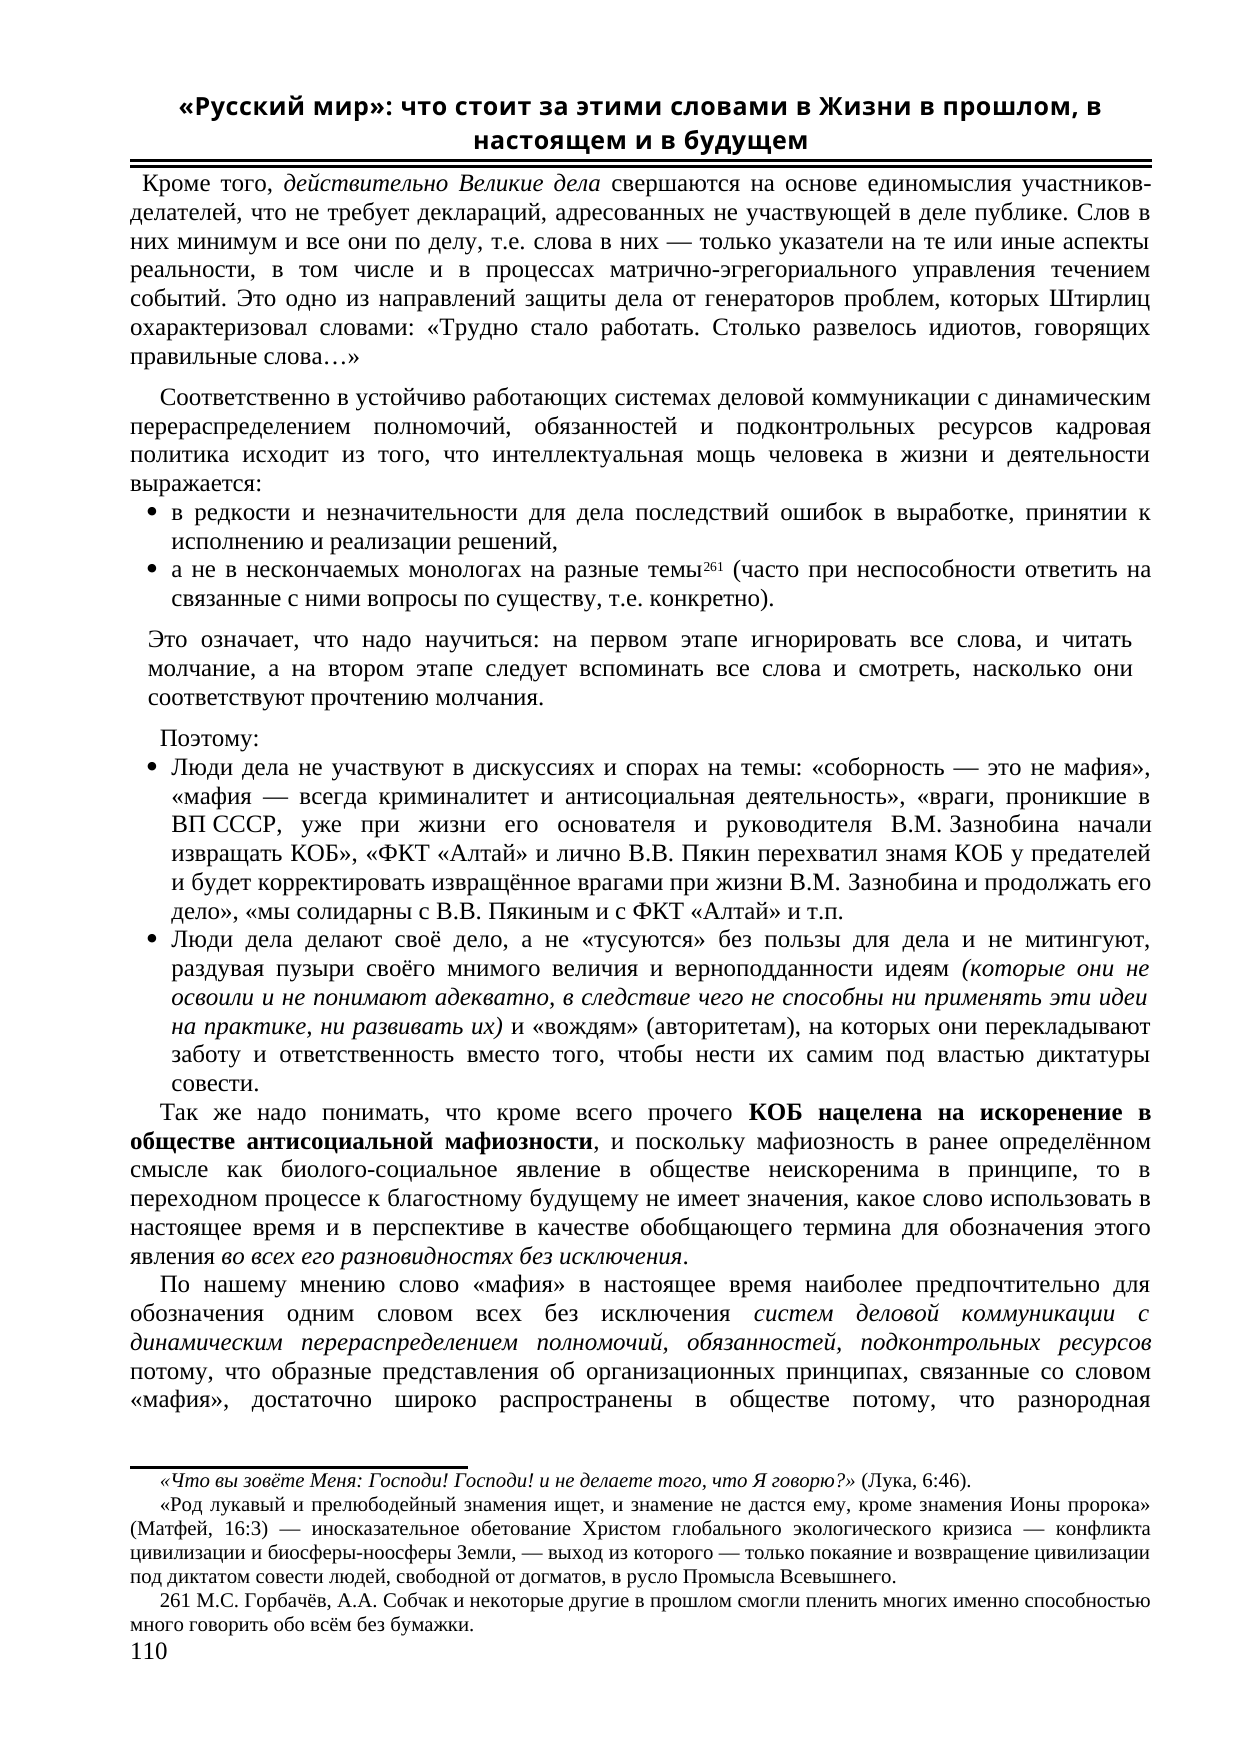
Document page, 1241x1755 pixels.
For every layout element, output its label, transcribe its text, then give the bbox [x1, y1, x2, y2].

text Соответственно в устойчиво работающих системах деловой коммуникации с динамическим перераспределением полномочий, обязанностей и подконтрольных ресурсов кадровая политика исходит из того, что интеллектуальная мощь человека в жизни и деятельности выражается: [130, 382, 1152, 497]
list М.С. Горбачёв, А.А. Собчак и некоторые другие в прошлом смогли пленить многих именно способностью много говорить обо всём без бумажки. [130, 1588, 1152, 1636]
list «Род лукавый и прелюбодейный знамения ищет, и знамение не дастся ему, кроме знамения Ионы пророка» (Матфей, 16:3) — иносказательное обетование Христом глобального экологического кризиса — конфликта цивилизации и биосферы-ноосферы Земли, — выход из которого — только покаяние и возвращение цивилизации под диктатом совести людей, свободной от догматов, в русло Промысла Всевышнего. [130, 1492, 1152, 1588]
text Это означает, что надо научиться: на первом этапе игнорировать все слова, и читать молчание, а на втором этапе следует вспоминать все слова и смотреть, насколько они соответствуют прочтению молчания. [148, 624, 1134, 711]
text Так же надо понимать, что кроме всего прочего КОБ нацелена на искоренение в обществе антисоциальной мафиозности, и поскольку мафиозность в ранее определённом смысле как биолого-социальное явление в обществе неискоренима в принципе, то в переходном процессе к благостному будущему не имеет значения, какое слово использовать в настоящее время и в перспективе в качестве обобщающего термина для обозначения этого явления во всех его разновидностях без исключения. [130, 1097, 1152, 1269]
list Люди дела делают своё дело, а не «тусуются» без пользы для дела и не митингуют, раздувая пузыри своёго мнимого величия и верноподданности идеям (которые они не освоили и не понимают адекватно, в следствие чего не способны ни применять эти идеи на практике, ни развивать их) и «вождям» (авторитетам), на которых они перекладывают заботу и ответственность вместо того, чтобы нести их самим под властью диктатуры совести. [148, 924, 1152, 1097]
list в редкости и незначительности для дела последствий ошибок в выработке, принятии к исполнению и реализации решений, [148, 497, 1152, 554]
text Поэтому: [130, 723, 1152, 752]
text По нашему мнению слово «мафия» в настоящее время наиболее предпочтительно для обозначения одним словом всех без исключения систем деловой коммуникации с динамическим перераспределением полномочий, обязанностей, подконтрольных ресурсов потому, что образные представления об организационных принципах, связанные со словом «мафия», достаточно широко распространены в обществе потому, что разнородная [130, 1269, 1152, 1413]
list Люди дела не участвуют в дискуссиях и спорах на темы: «соборность — это не мафия», «мафия — всегда криминалитет и антисоциальная деятельность», «враги, проникшие в ВП СССР, уже при жизни его основателя и руководителя В.М. Зазнобина начали извращать КОБ», «ФКТ «Алтай» и лично В.В. Пякин перехватил знамя КОБ у предателей и будет корректировать извращённое врагами при жизни В.М. Зазнобина и продолжать его дело», «мы солидарны с В.В. Пякиным и с ФКТ «Алтай» и т.п. [148, 752, 1152, 924]
list а не в нескончаемых монологах на разные темы (часто при неспособности ответить на связанные с ними вопросы по существу, т.е. конкретно). [148, 554, 1152, 612]
list «Что вы зовёте Меня: Господи! Господи! и не делаете того, что Я говорю?» (Лука, 6:46). [130, 1468, 1152, 1492]
text Кроме того, действительно Великие дела свершаются на основе единомыслия участников-делателей, что не требует деклараций, адресованных не участвующей в деле публике. Слов в них минимум и все они по делу, т.е. слова в них — только указатели на те или иные аспекты реальности, в том числе и в процессах матрично-эгрегориального управления течением событий. Это одно из направлений защиты дела от генераторов проблем, которых Штирлиц охарактеризовал словами: «Трудно стало работать. Столько развелось идиотов, говорящих правильные слова…» [130, 168, 1152, 369]
